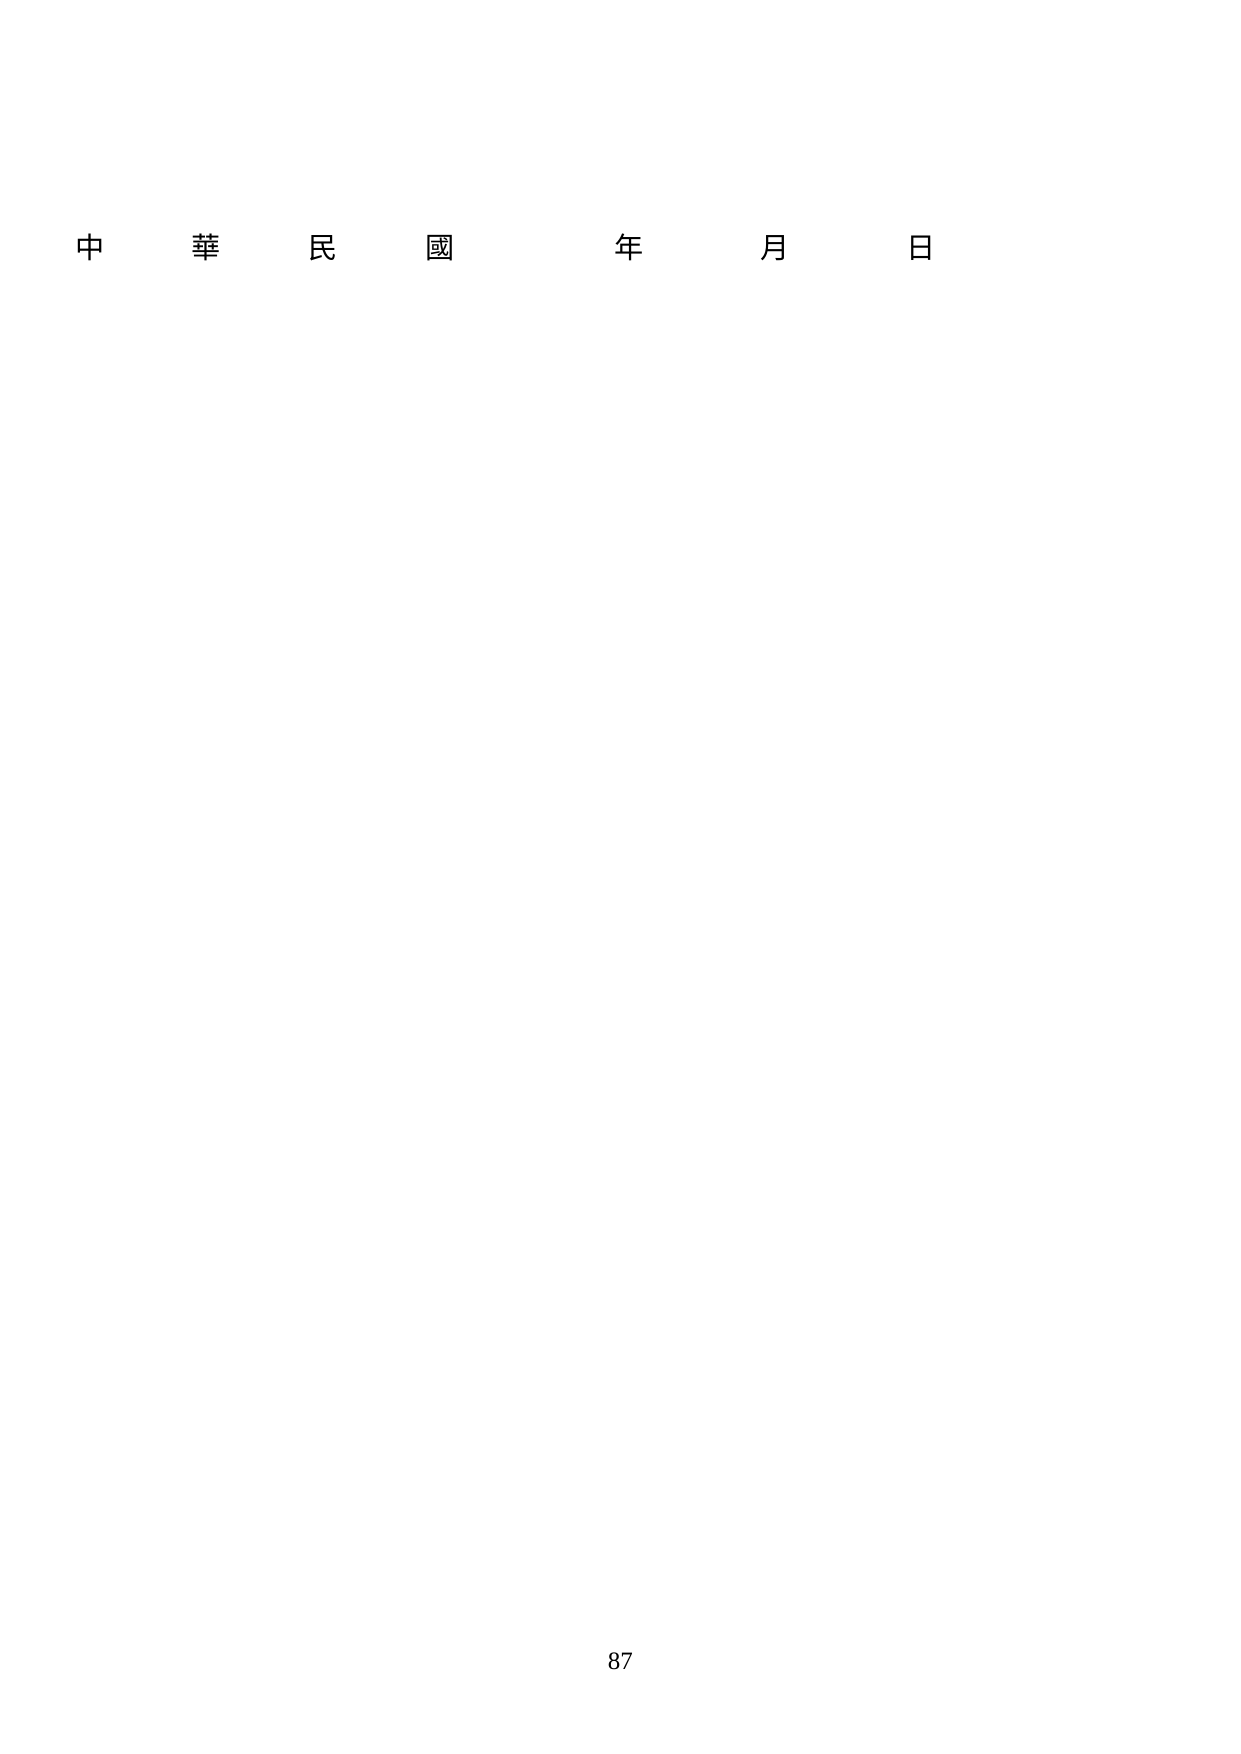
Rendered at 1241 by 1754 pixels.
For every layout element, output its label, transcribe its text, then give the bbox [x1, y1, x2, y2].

text 中 華 民 國 年 月 日 [75, 204, 1165, 267]
